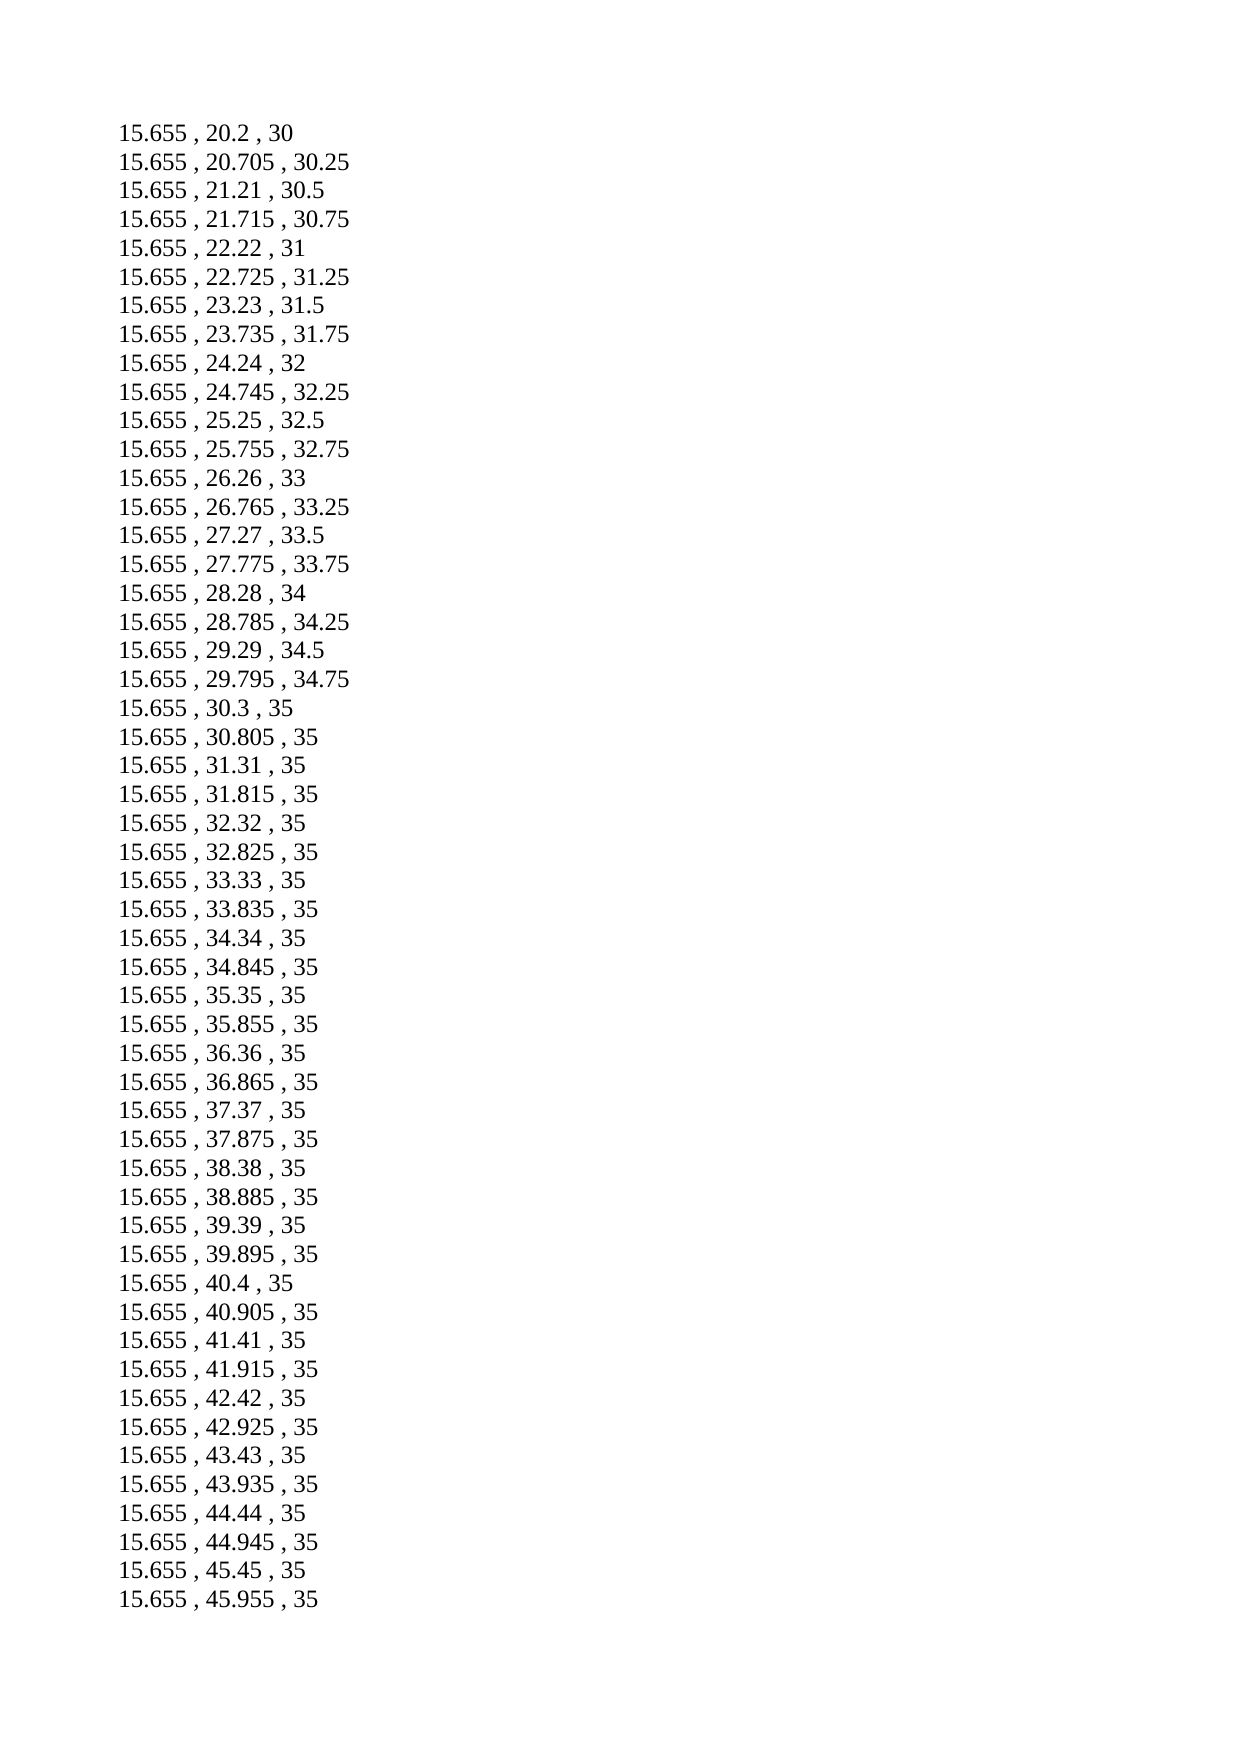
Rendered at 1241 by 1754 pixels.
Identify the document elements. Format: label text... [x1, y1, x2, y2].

text 15.655 , 23.23 , 31.5 [118, 291, 1122, 319]
text 15.655 , 21.21 , 30.5 [118, 176, 1122, 204]
text 15.655 , 32.32 , 35 [118, 808, 1122, 837]
text 15.655 , 22.22 , 31 [118, 233, 1122, 262]
text 15.655 , 39.895 , 35 [118, 1239, 1122, 1268]
text 15.655 , 26.26 , 33 [118, 463, 1122, 492]
text 15.655 , 20.705 , 30.25 [118, 147, 1122, 176]
text 15.655 , 24.24 , 32 [118, 348, 1122, 377]
text 15.655 , 29.795 , 34.75 [118, 664, 1122, 693]
text 15.655 , 26.765 , 33.25 [118, 492, 1122, 521]
text 15.655 , 41.915 , 35 [118, 1354, 1122, 1383]
text 15.655 , 24.745 , 32.25 [118, 377, 1122, 406]
text 15.655 , 23.735 , 31.75 [118, 319, 1122, 348]
text 15.655 , 29.29 , 34.5 [118, 636, 1122, 664]
text 15.655 , 39.39 , 35 [118, 1211, 1122, 1239]
text 15.655 , 35.35 , 35 [118, 981, 1122, 1009]
text 15.655 , 20.2 , 30 [118, 118, 1122, 147]
text 15.655 , 31.815 , 35 [118, 779, 1122, 808]
text 15.655 , 37.37 , 35 [118, 1096, 1122, 1124]
text 15.655 , 28.785 , 34.25 [118, 607, 1122, 636]
text 15.655 , 43.935 , 35 [118, 1469, 1122, 1498]
text 15.655 , 28.28 , 34 [118, 578, 1122, 607]
text 15.655 , 36.865 , 35 [118, 1067, 1122, 1096]
text 15.655 , 38.885 , 35 [118, 1182, 1122, 1211]
text 15.655 , 42.925 , 35 [118, 1412, 1122, 1441]
text 15.655 , 34.845 , 35 [118, 952, 1122, 981]
text 15.655 , 27.27 , 33.5 [118, 521, 1122, 549]
text 15.655 , 30.805 , 35 [118, 722, 1122, 751]
text 15.655 , 40.4 , 35 [118, 1268, 1122, 1297]
text 15.655 , 33.33 , 35 [118, 866, 1122, 894]
text 15.655 , 44.44 , 35 [118, 1498, 1122, 1527]
text 15.655 , 22.725 , 31.25 [118, 262, 1122, 291]
text 15.655 , 41.41 , 35 [118, 1326, 1122, 1354]
text 15.655 , 35.855 , 35 [118, 1009, 1122, 1038]
text 15.655 , 43.43 , 35 [118, 1441, 1122, 1469]
text 15.655 , 37.875 , 35 [118, 1124, 1122, 1153]
text 15.655 , 33.835 , 35 [118, 894, 1122, 923]
text 15.655 , 30.3 , 35 [118, 693, 1122, 722]
text 15.655 , 45.955 , 35 [118, 1584, 1122, 1613]
text 15.655 , 40.905 , 35 [118, 1297, 1122, 1326]
text 15.655 , 34.34 , 35 [118, 923, 1122, 952]
text 15.655 , 21.715 , 30.75 [118, 204, 1122, 233]
text 15.655 , 45.45 , 35 [118, 1556, 1122, 1584]
text 15.655 , 44.945 , 35 [118, 1527, 1122, 1556]
text 15.655 , 32.825 , 35 [118, 837, 1122, 866]
text 15.655 , 27.775 , 33.75 [118, 549, 1122, 578]
text 15.655 , 42.42 , 35 [118, 1383, 1122, 1412]
text 15.655 , 25.25 , 32.5 [118, 406, 1122, 434]
text 15.655 , 25.755 , 32.75 [118, 434, 1122, 463]
text 15.655 , 36.36 , 35 [118, 1038, 1122, 1067]
text 15.655 , 31.31 , 35 [118, 751, 1122, 779]
text 15.655 , 38.38 , 35 [118, 1153, 1122, 1182]
